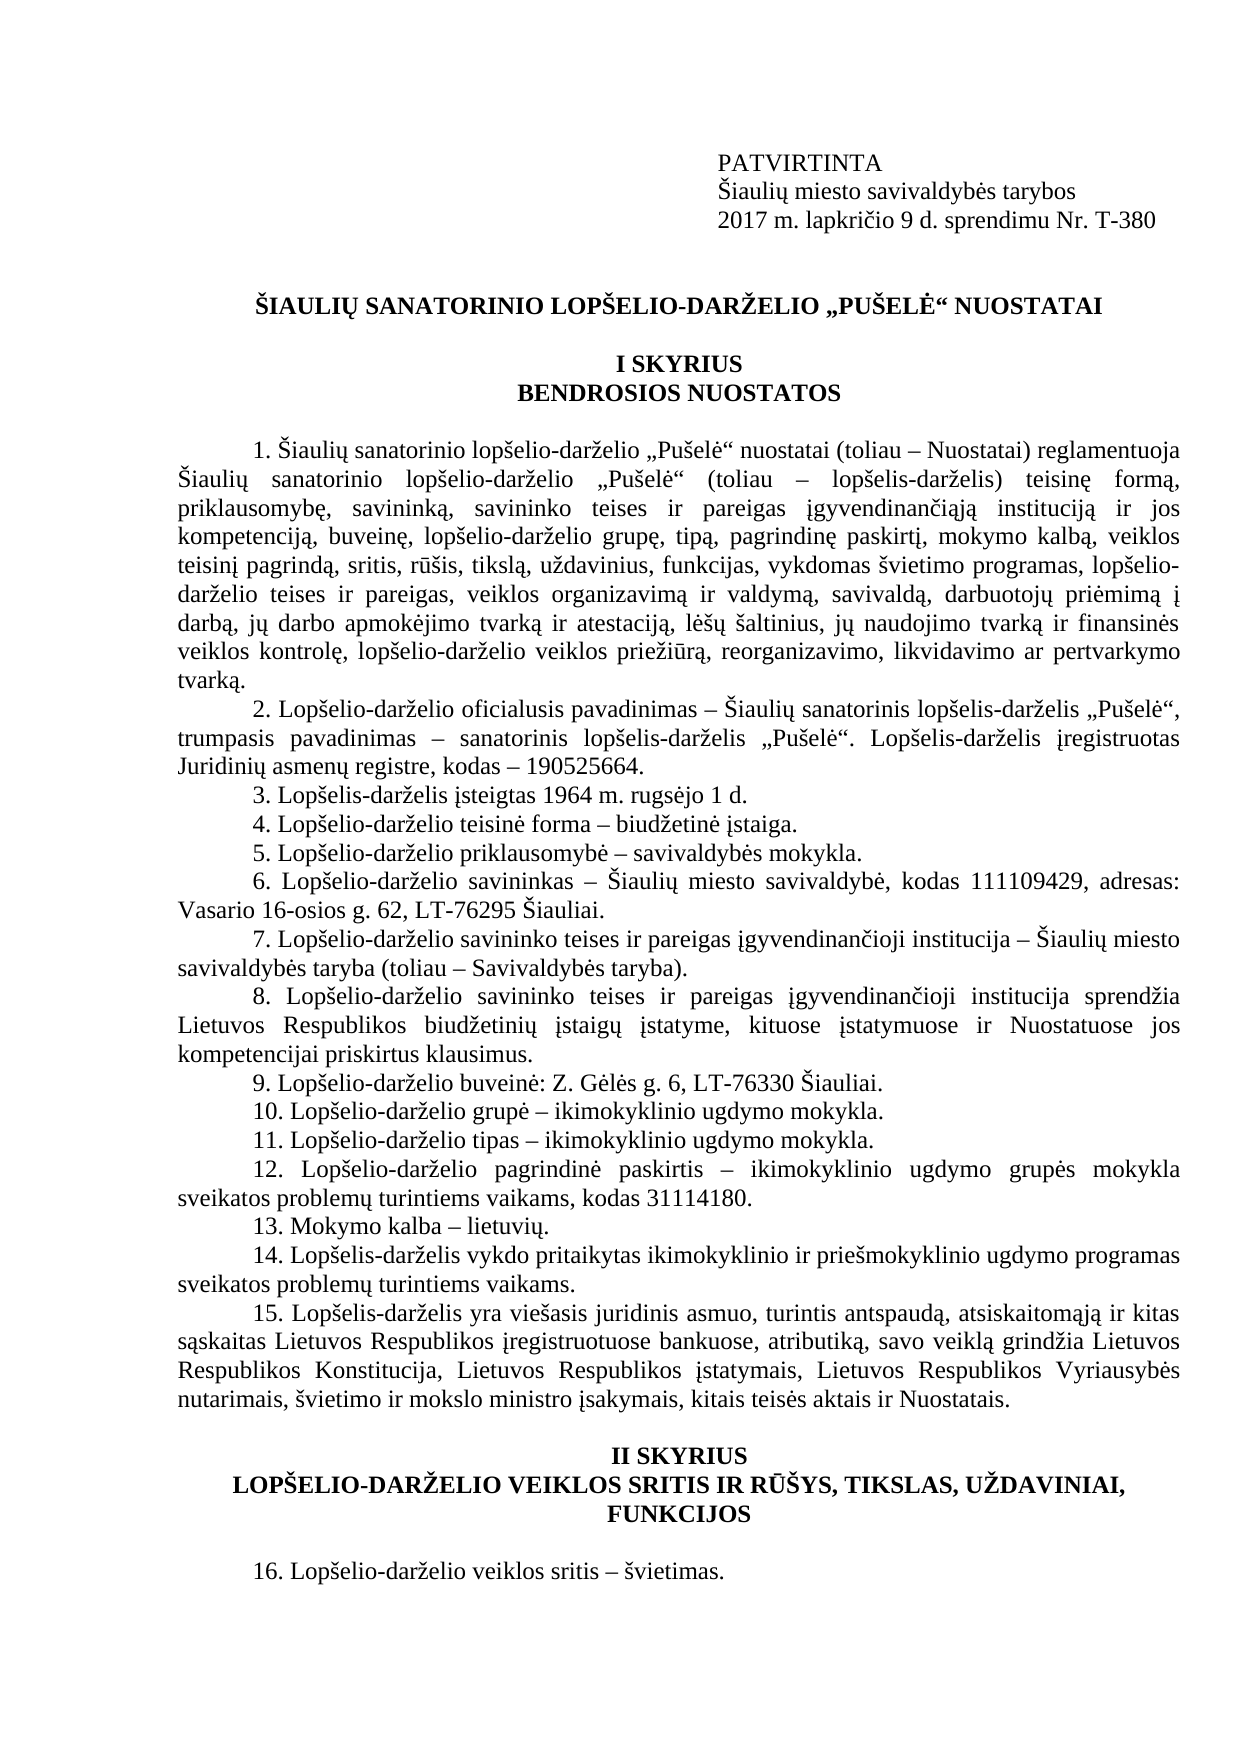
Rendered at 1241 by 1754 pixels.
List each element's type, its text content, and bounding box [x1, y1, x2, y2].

text 14. Lopšelis-darželis vykdo pritaikytas ikimokyklinio ir priešmokyklinio ugdymo programas sveikatos problemų turintiems vaikams. [177, 1240, 1181, 1298]
text 13. Mokymo kalba – lietuvių. [177, 1211, 1181, 1240]
text 2. Lopšelio-darželio oficialusis pavadinimas – Šiaulių sanatorinis lopšelis-darželis „Pušelė“, trumpasis pavadinimas – sanatorinis lopšelis-darželis „Pušelė“. Lopšelis-darželis įregistruotas Juridinių asmenų registre, kodas – 190525664. [177, 694, 1181, 780]
text 16. Lopšelio-darželio veiklos sritis – švietimas. [177, 1556, 1181, 1585]
text 15. Lopšelis-darželis yra viešasis juridinis asmuo, turintis antspaudą, atsiskaitomąją ir kitas sąskaitas Lietuvos Respublikos įregistruotuose bankuose, atributiką, savo veiklą grindžia Lietuvos Respublikos Konstitucija, Lietuvos Respublikos įstatymais, Lietuvos Respublikos Vyriausybės nutarimais, švietimo ir mokslo ministro įsakymais, kitais teisės aktais ir Nuostatais. [177, 1298, 1181, 1413]
text Šiaulių miesto savivaldybės tarybos [582, 176, 1181, 205]
text BENDROSIOS NUOSTATOS [177, 378, 1181, 406]
text II SKYRIUS [177, 1441, 1181, 1470]
text 3. Lopšelis-darželis įsteigtas 1964 m. rugsėjo 1 d. [177, 780, 1181, 809]
text 8. Lopšelio-darželio savininko teises ir pareigas įgyvendinančioji institucija sprendžia Lietuvos Respublikos biudžetinių įstaigų įstatyme, kituose įstatymuose ir Nuostatuose jos kompetencijai priskirtus klausimus. [177, 981, 1181, 1068]
text LOPŠELIO-DARŽELIO VEIKLOS SRITIS IR RŪŠYS, TIKSLAS, UŽDAVINIAI, FUNKCIJOS [177, 1470, 1181, 1528]
text 7. Lopšelio-darželio savininko teises ir pareigas įgyvendinančioji institucija – Šiaulių miesto savivaldybės taryba (toliau – Savivaldybės taryba). [177, 924, 1181, 981]
text 4. Lopšelio-darželio teisinė forma – biudžetinė įstaiga. [177, 809, 1181, 838]
text PATVIRTINTA [582, 148, 1181, 176]
text 9. Lopšelio-darželio buveinė: Z. Gėlės g. 6, LT-76330 Šiauliai. [177, 1068, 1181, 1096]
text 12. Lopšelio-darželio pagrindinė paskirtis – ikimokyklinio ugdymo grupės mokykla sveikatos problemų turintiems vaikams, kodas 31114180. [177, 1154, 1181, 1211]
text ŠIAULIŲ SANATORINIO LOPŠELIO-DARŽELIO „PUŠELĖ“ NUOSTATAI [177, 291, 1181, 320]
text I SKYRIUS [177, 349, 1181, 378]
text 5. Lopšelio-darželio priklausomybė – savivaldybės mokykla. [177, 838, 1181, 866]
text 10. Lopšelio-darželio grupė – ikimokyklinio ugdymo mokykla. [177, 1096, 1181, 1125]
text 11. Lopšelio-darželio tipas – ikimokyklinio ugdymo mokykla. [177, 1125, 1181, 1154]
text 2017 m. lapkričio 9 d. sprendimu Nr. T-380 [582, 205, 1181, 234]
text 1. Šiaulių sanatorinio lopšelio-darželio „Pušelė“ nuostatai (toliau – Nuostatai) reglamentuoja Šiaulių sanatorinio lopšelio-darželio „Pušelė“ (toliau – lopšelis-darželis) teisinę formą, priklausomybę, savininką, savininko teises ir pareigas įgyvendinančiąją instituciją ir jos kompetenciją, buveinę, lopšelio-darželio grupę, tipą, pagrindinę paskirtį, mokymo kalbą, veiklos teisinį pagrindą, sritis, rūšis, tikslą, uždavinius, funkcijas, vykdomas švietimo programas, lopšelio-darželio teises ir pareigas, veiklos organizavimą ir valdymą, savivaldą, darbuotojų priėmimą į darbą, jų darbo apmokėjimo tvarką ir atestaciją, lėšų šaltinius, jų naudojimo tvarką ir finansinės veiklos kontrolę, lopšelio-darželio veiklos priežiūrą, reorganizavimo, likvidavimo ar pertvarkymo tvarką. [177, 435, 1181, 694]
text 6. Lopšelio-darželio savininkas – Šiaulių miesto savivaldybė, kodas 111109429, adresas: Vasario 16-osios g. 62, LT-76295 Šiauliai. [177, 866, 1181, 924]
